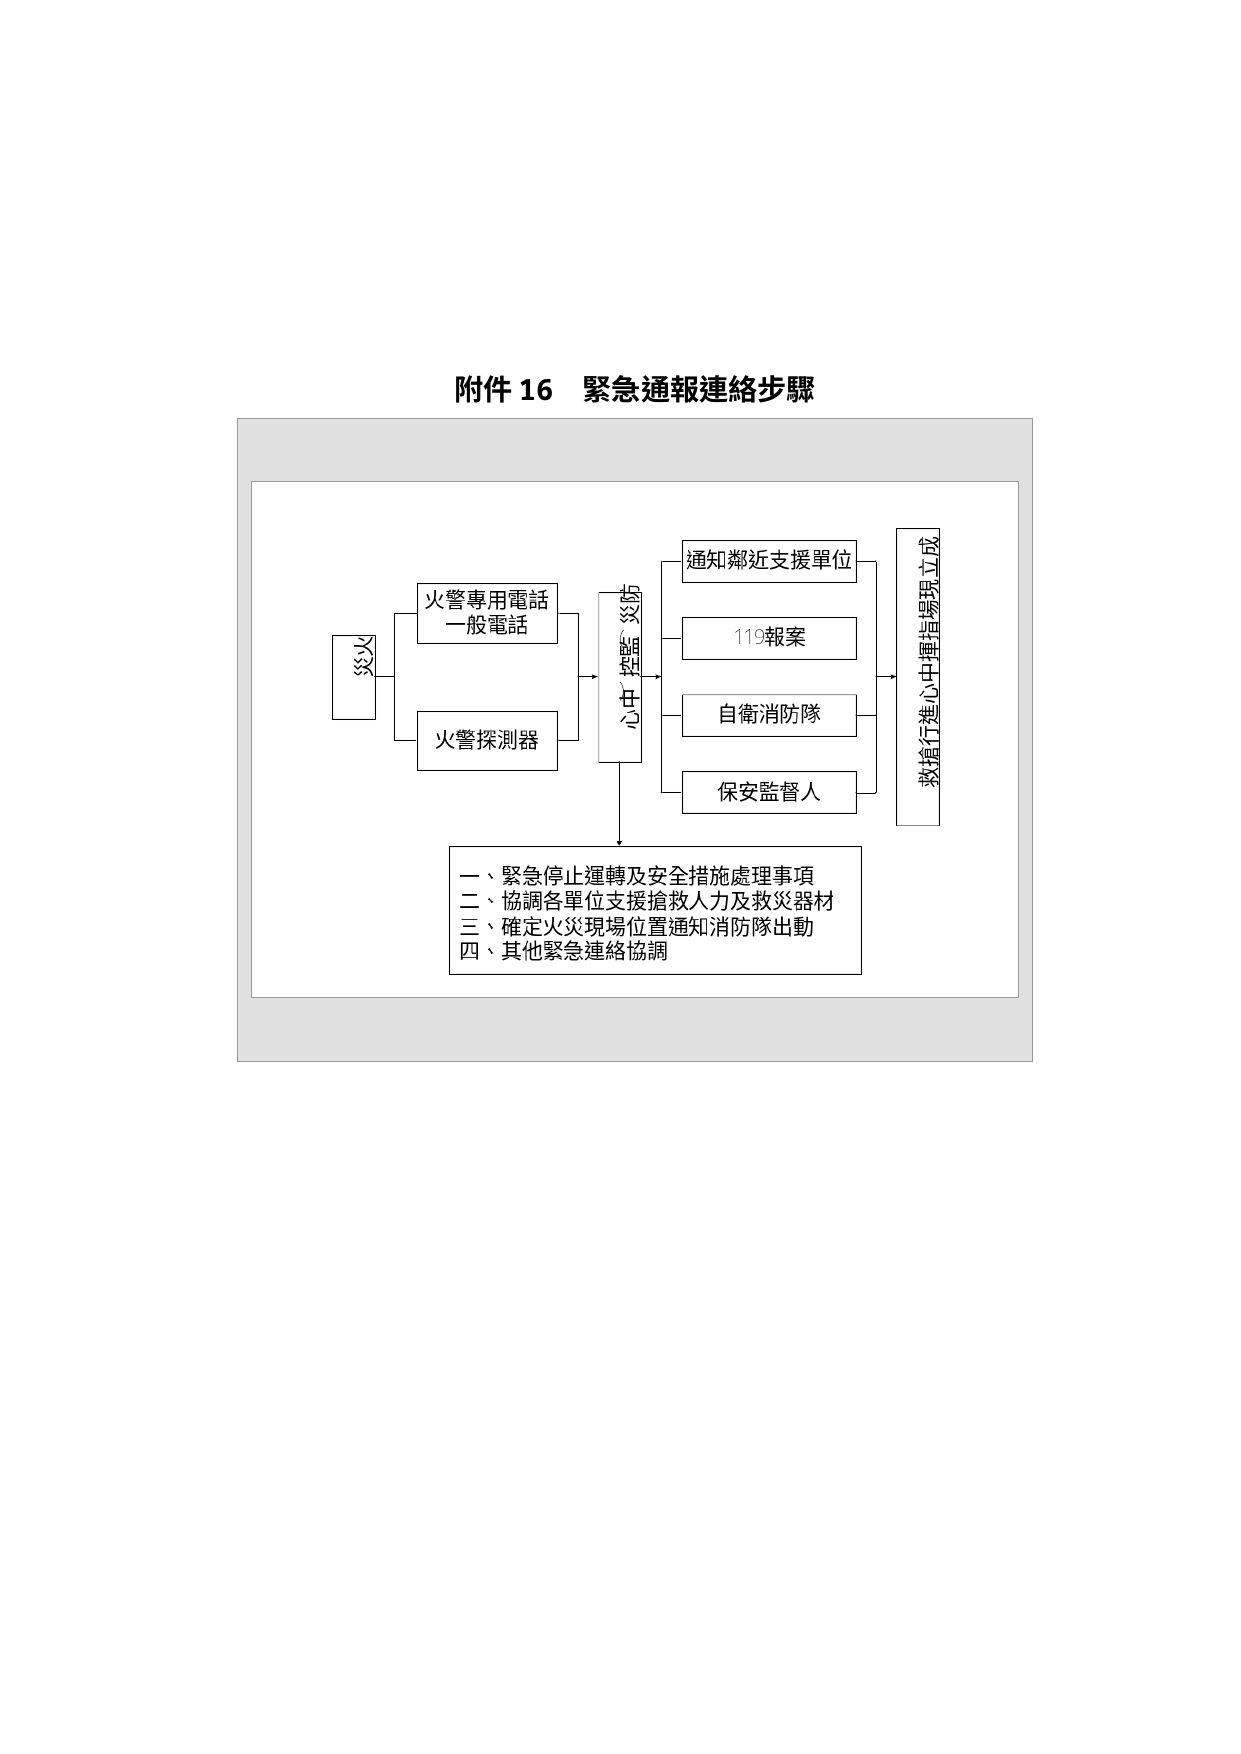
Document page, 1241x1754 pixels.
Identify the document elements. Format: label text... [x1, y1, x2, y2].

text 附件16 緊急通報連絡步驟 [177, 346, 1092, 408]
table_header [252, 482, 1018, 997]
table_header [238, 419, 1032, 1061]
